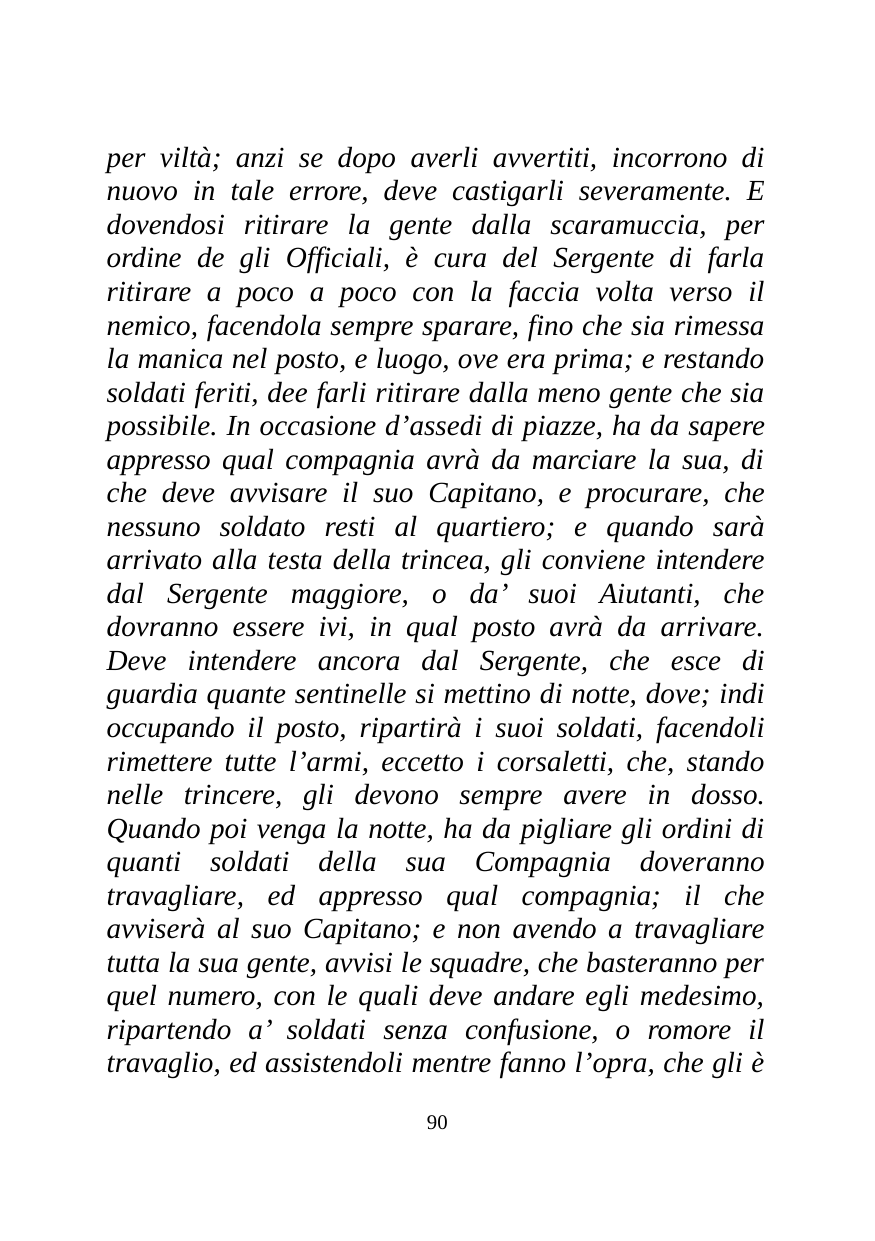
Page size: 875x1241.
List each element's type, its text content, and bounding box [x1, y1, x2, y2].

text per viltà; anzi se dopo averli avvertiti, incorrono di nuovo in tale errore, deve castigarli severamente. E dovendosi ritirare la gente dalla scaramuccia, per ordine de gli Officiali, è cura del Sergente di farla ritirare a poco a poco con la faccia volta verso il nemico, facendola sempre sparare, fino che sia rimessa la manica nel posto, e luogo, ove era prima; e restando soldati feriti, dee farli ritirare dalla meno gente che sia possibile. In occasione d’assedi di piazze, ha da sapere appresso qual compagnia avrà da marciare la sua, di che deve avvisare il suo Capitano, e procurare, che nessuno soldato resti al quartiero; e quando sarà arrivato alla testa della trincea, gli conviene intendere dal Sergente maggiore, o da’ suoi Aiutanti, che dovranno essere ivi, in qual posto avrà da arrivare. Deve intendere ancora dal Sergente, che esce di guardia quante sentinelle si mettino di notte, dove; indi occupando il posto, ripartirà i suoi soldati, facendoli rimettere tutte l’armi, eccetto i corsaletti, che, stando nelle trincere, gli devono sempre avere in dosso. Quando poi venga la notte, ha da pigliare gli ordini di quanti soldati della sua Compagnia doveranno travagliare, ed appresso qual compagnia; il che avviserà al suo Capitano; e non avendo a travagliare tutta la sua gente, avvisi le squadre, che basteranno per quel numero, con le quali deve andare egli medesimo, ripartendo a’ soldati senza confusione, o romore il travaglio, ed assistendoli mentre fanno l’opra, che gli è [106, 140, 768, 1079]
